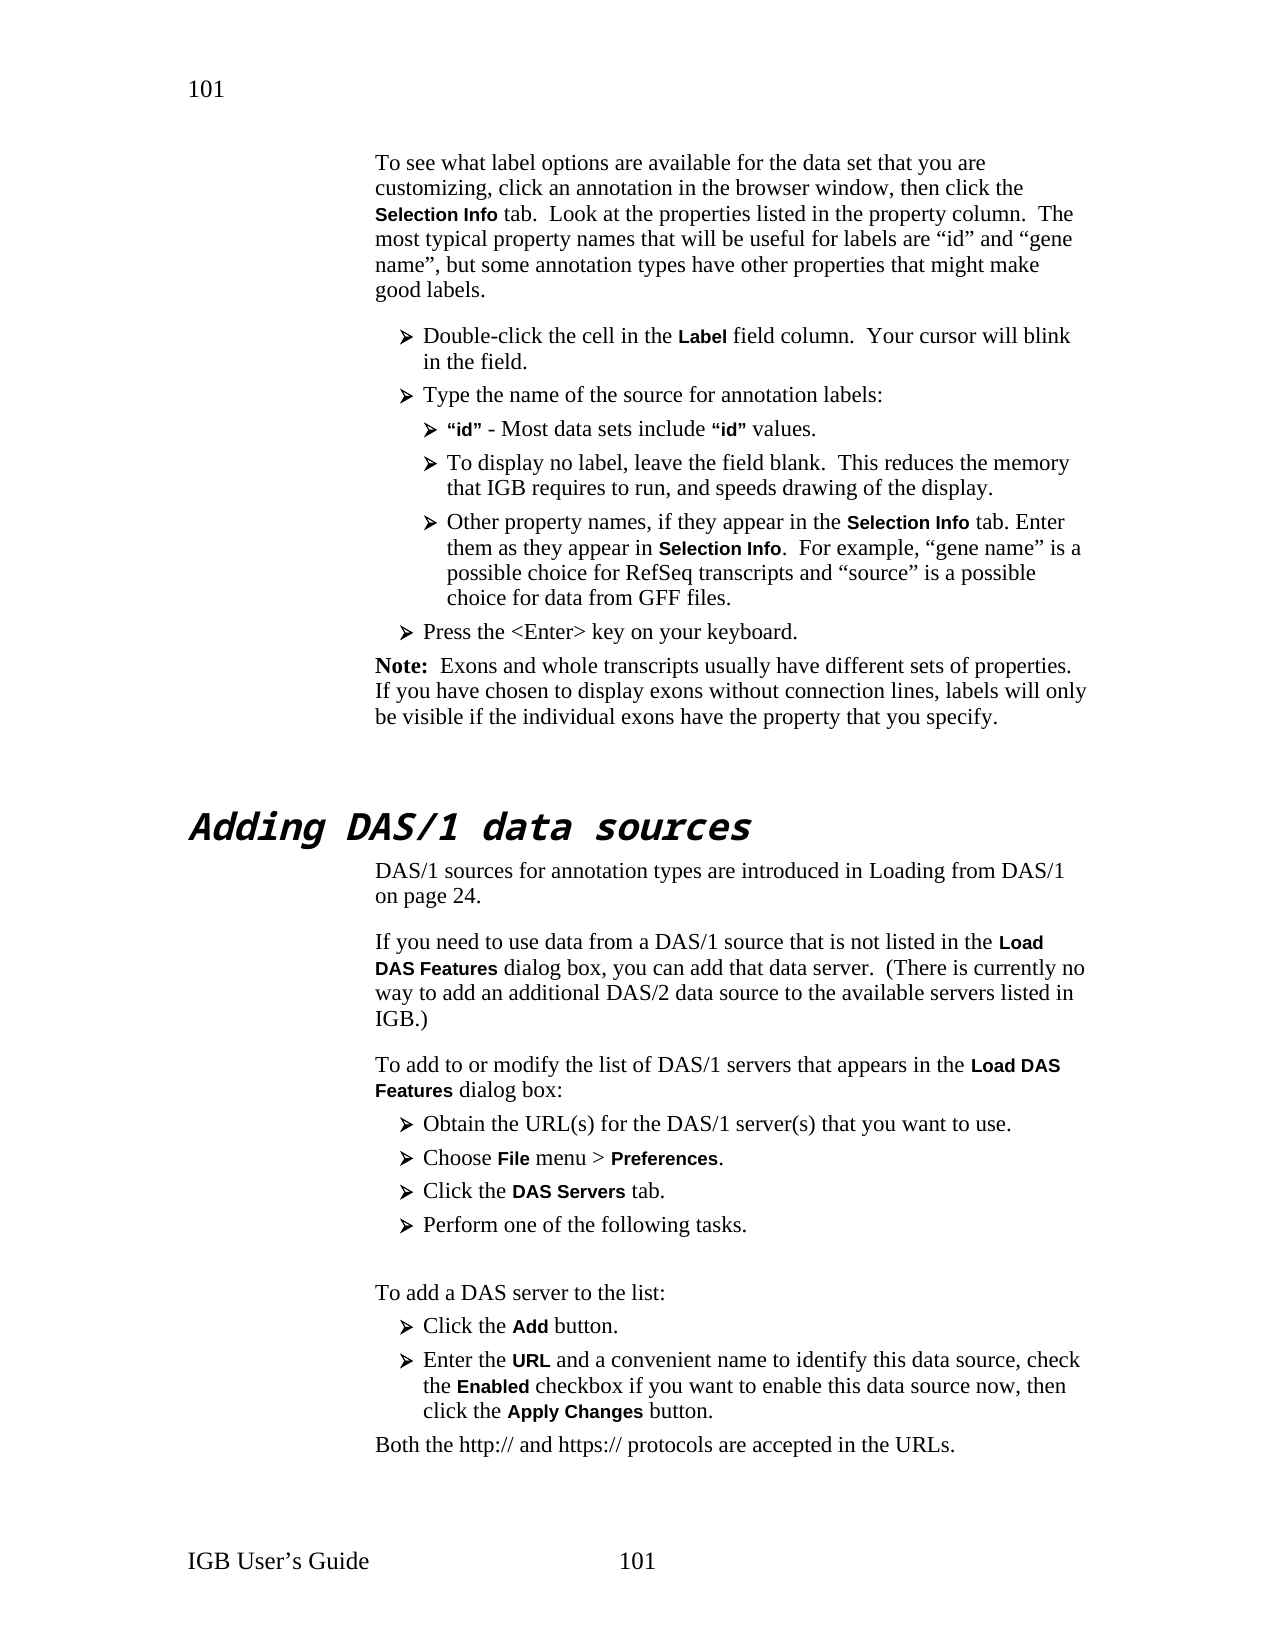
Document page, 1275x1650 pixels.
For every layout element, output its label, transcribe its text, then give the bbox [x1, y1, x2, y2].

subtitle Adding DAS/1 data sources [187, 800, 1087, 851]
list Click the DAS Servers tab. [399, 1178, 1087, 1204]
list To display no label, leave the field blank. This reduces the memory that IGB requires to run, and speeds drawing of the display. [423, 450, 1087, 501]
text To add a DAS server to the list: [375, 1280, 1087, 1305]
list Other property names, if they appear in the Selection Info tab. Enter them as they appear in Selection Info. For example, “gene name” is a possible choice for RefSeq transcripts and “source” is a possible choice for data from GFF files. [423, 509, 1087, 611]
list Obtain the URL(s) for the DAS/1 server(s) that you want to use. [399, 1111, 1087, 1136]
text To see what label options are available for the data set that you are customizing, click an annotation in the browser window, then click the Selection Info tab. Look at the properties listed in the property column. The most typical property names that will be useful for labels are “id” and “gene name”, but some annotation types have other properties that might make good labels. [375, 150, 1087, 302]
text Both the http:// and https:// protocols are accepted in the URLs. [375, 1432, 1087, 1457]
list Enter the URL and a convenient name to identify this data source, check the Enabled checkbox if you want to enable this data source now, then click the Apply Changes button. [399, 1347, 1087, 1423]
text Note: Exons and whole transcripts usually have different sets of properties. If you have chosen to display exons without connection lines, labels will only be visible if the individual exons have the property that you specify. [375, 653, 1087, 729]
list Choose File menu > Preferences. [399, 1145, 1087, 1170]
text To add to or modify the list of DAS/1 servers that appears in the Load DAS Features dialog box: [375, 1052, 1087, 1103]
text DAS/1 sources for annotation types are introduced in Loading from DAS/1 on page 24. [375, 858, 1087, 908]
list Press the <Enter> key on your keyboard. [399, 619, 1087, 644]
list Click the Add button. [399, 1313, 1087, 1339]
list Perform one of the following tasks. [399, 1212, 1087, 1238]
list Type the name of the source for annotation labels: [399, 382, 1087, 408]
list “id” - Most data sets include “id” values. [423, 416, 1087, 442]
list Double-click the cell in the Label field column. Your cursor will blink in the field. [399, 323, 1087, 374]
text If you need to use data from a DAS/1 source that is not listed in the Load DAS Features dialog box, you can add that data server. (There is currently no way to add an additional DAS/2 data source to the available servers listed in IGB.) [375, 929, 1087, 1031]
